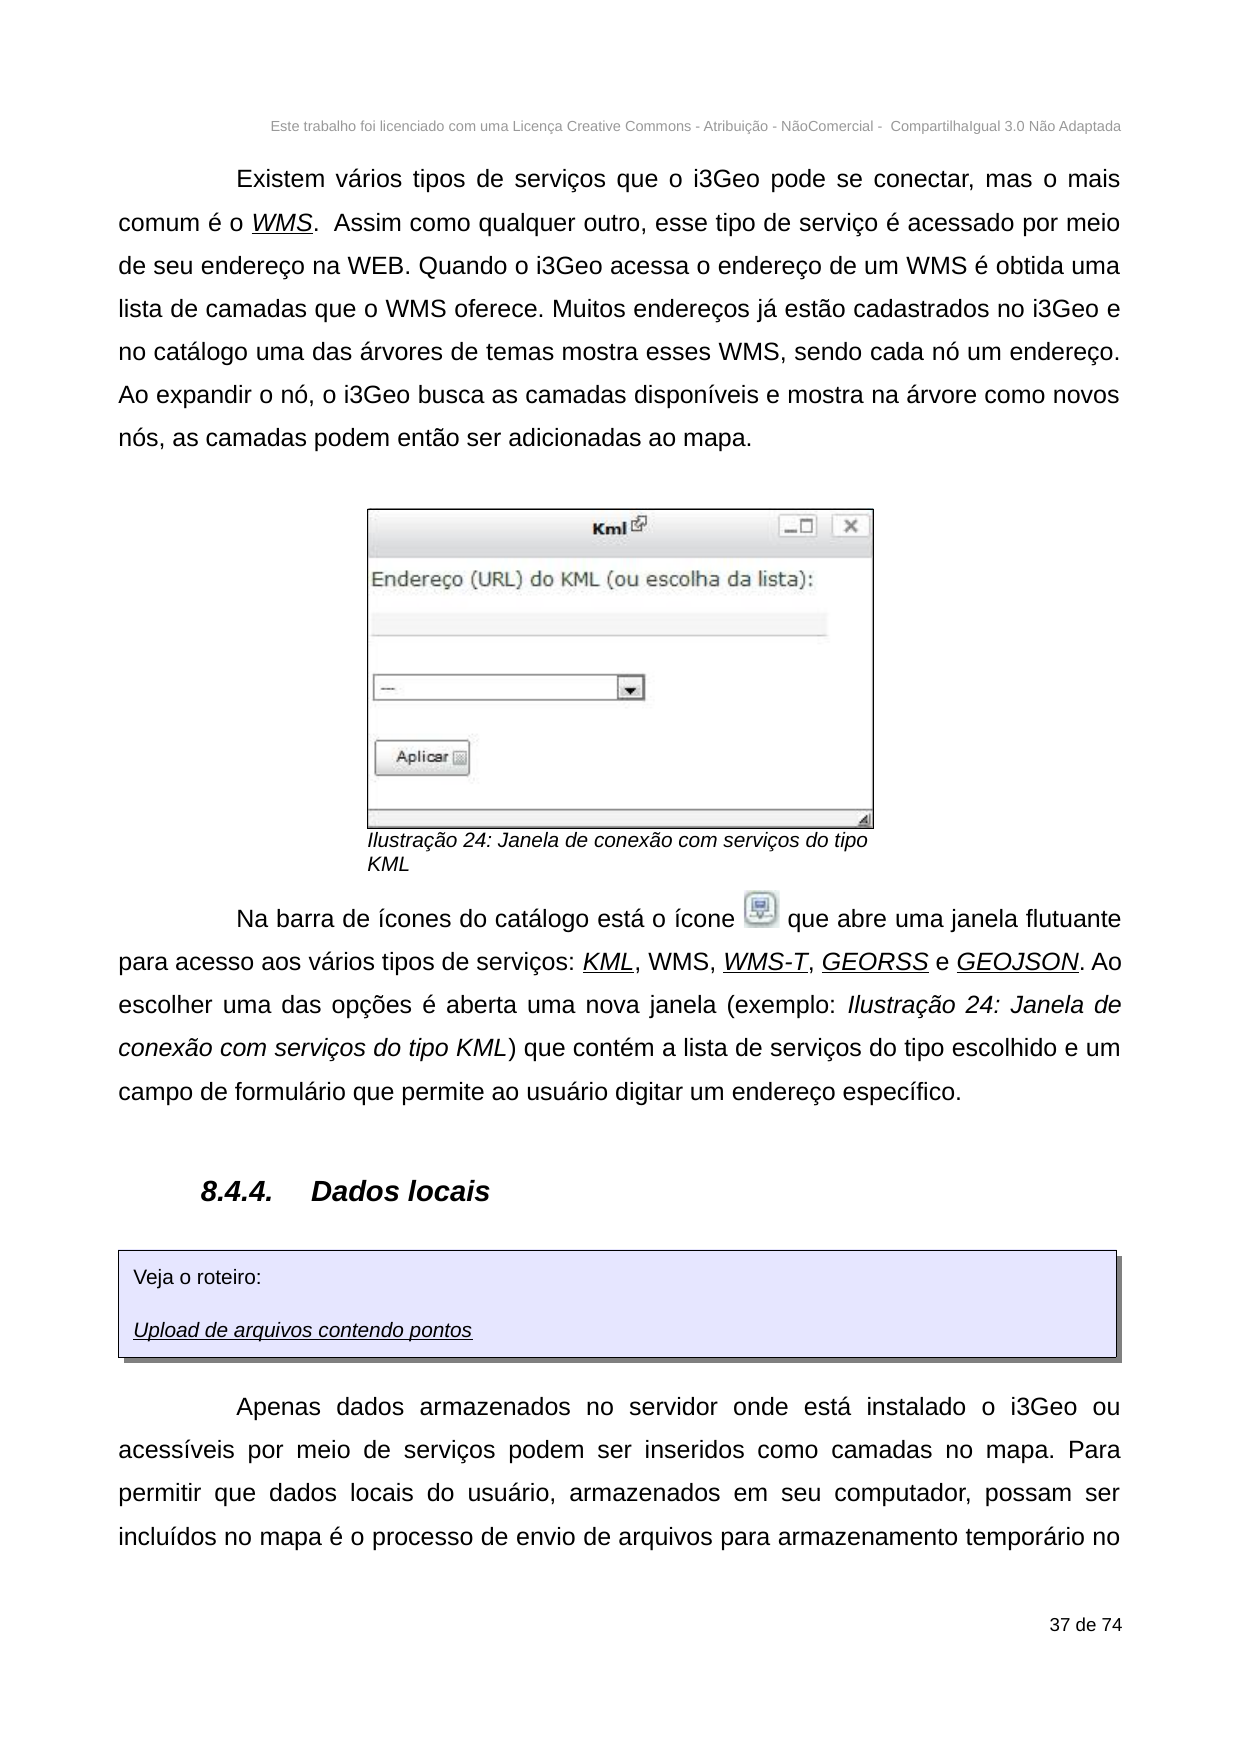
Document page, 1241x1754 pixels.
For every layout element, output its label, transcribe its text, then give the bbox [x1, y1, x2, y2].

text Upload de arquivos contendo pontos [119, 1303, 1116, 1357]
text Ilustração 24: Janela de conexão com serviços do tipo KML [367, 829, 873, 876]
text Existem vários tipos de serviços que o i3Geo pode se conectar, mas o mais comum é o WMS. Assim como qualquer outro, esse tipo de serviço é acessado por meio de seu endereço na WEB. Quando o i3Geo acessa o endereço de um WMS é obtida uma lista de camadas que o WMS oferece. Muitos endereços já estão cadastrados no i3Geo e no catálogo uma das árvores de temas mostra esses WMS, sendo cada nó um endereço. Ao expandir o nó, o i3Geo busca as camadas disponíveis e mostra na árvore como novos nós, as camadas podem então ser adicionadas ao mapa. [118, 164, 1122, 452]
text Apenas dados armazenados no servidor onde está instalado o i3Geo ou acessíveis por meio de serviços podem ser inseridos como camadas no mapa. Para permitir que dados locais do usuário, armazenados em seu computador, possam ser incluídos no mapa é o processo de envio de arquivos para armazenamento temporário no [118, 1392, 1122, 1550]
text Na barra de ícones do catálogo está o ícone que abre uma janela flutuante para acesso aos vários tipos de serviços: KML, WMS, WMS-T, GEORSS e GEOJSON. Ao escolher uma das opções é aberta uma nova janela (exemplo: Ilustração 24: Janela de conexão com serviços do tipo KML) que contém a lista de serviços do tipo escolhido e um campo de formulário que permite ao usuário digitar um endereço específico. [118, 496, 1122, 1105]
subtitle Dados locais [163, 1174, 1122, 1208]
picture [743, 890, 780, 928]
picture [368, 510, 873, 828]
text Veja o roteiro: [119, 1251, 1116, 1288]
